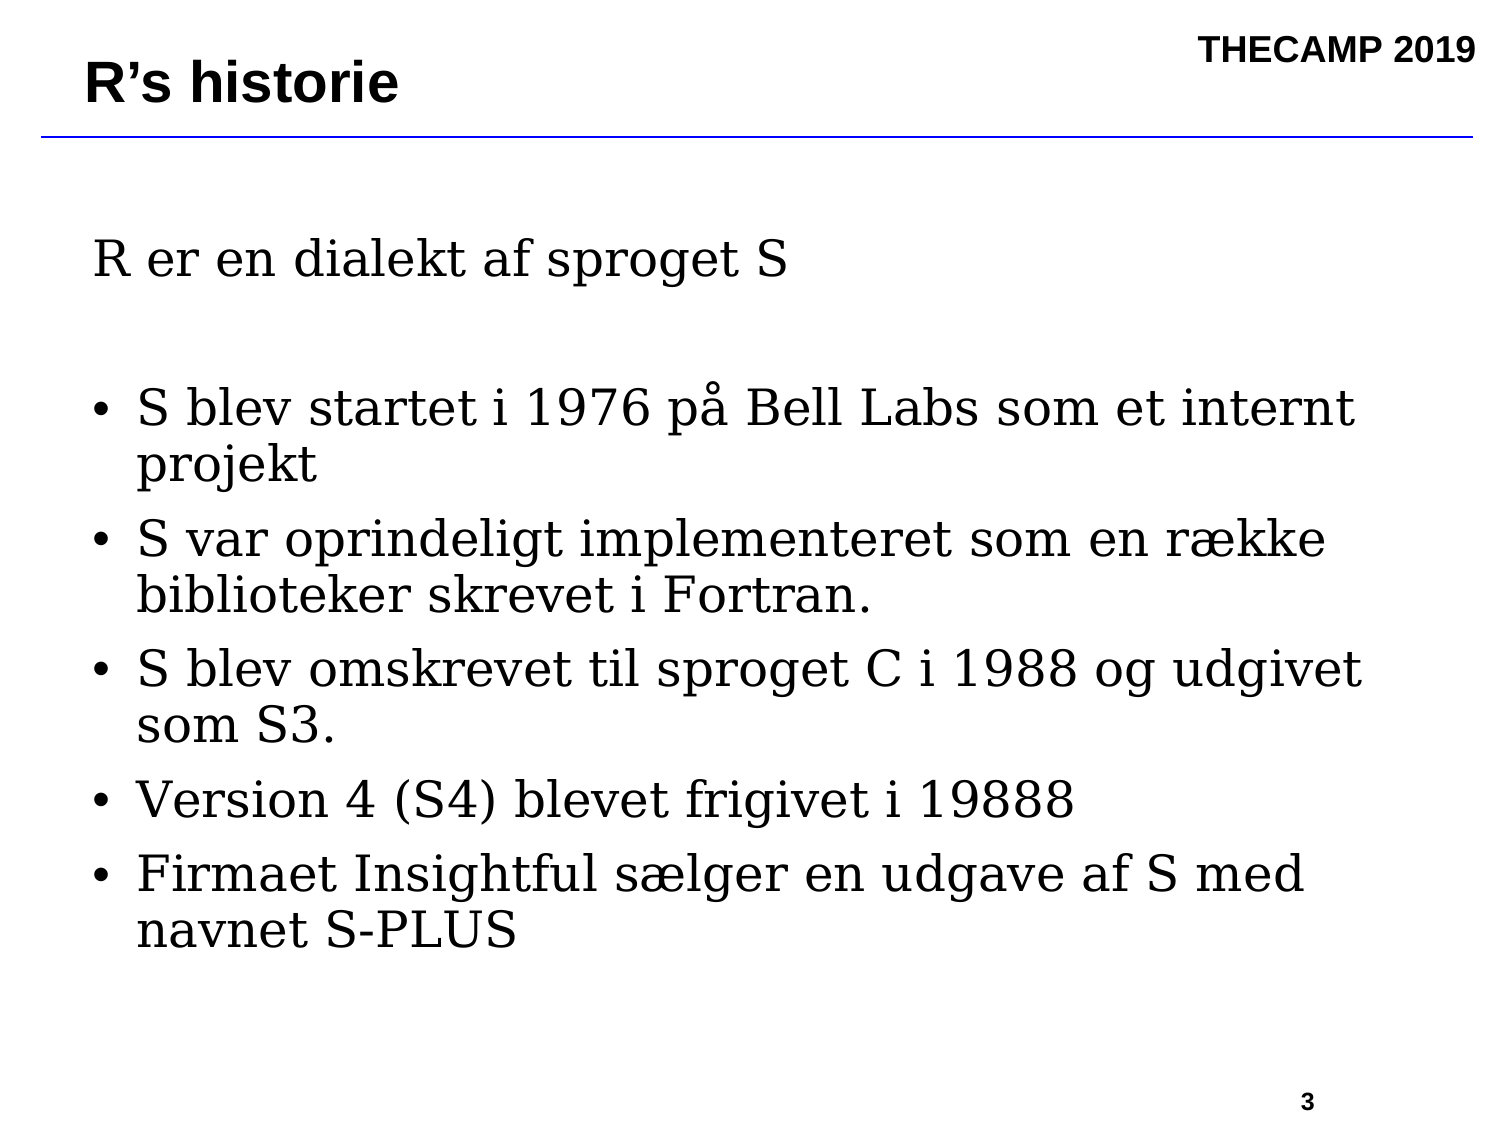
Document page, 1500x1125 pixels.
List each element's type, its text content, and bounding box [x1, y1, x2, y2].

title R’s historie [76, 42, 1424, 135]
list R er en dialekt af sproget S S blev startet i 1976 på Bell Labs som et internt projekt S var oprindeligt implementeret som en række biblioteker skrevet i Fortran. S blev omskrevet til sproget C i 1988 og udgivet som S3. Version 4 (S4) blevet frigivet i 19888 Firmaet Insightful sælger en udgave af S med navnet S-PLUS [78, 147, 1388, 1107]
